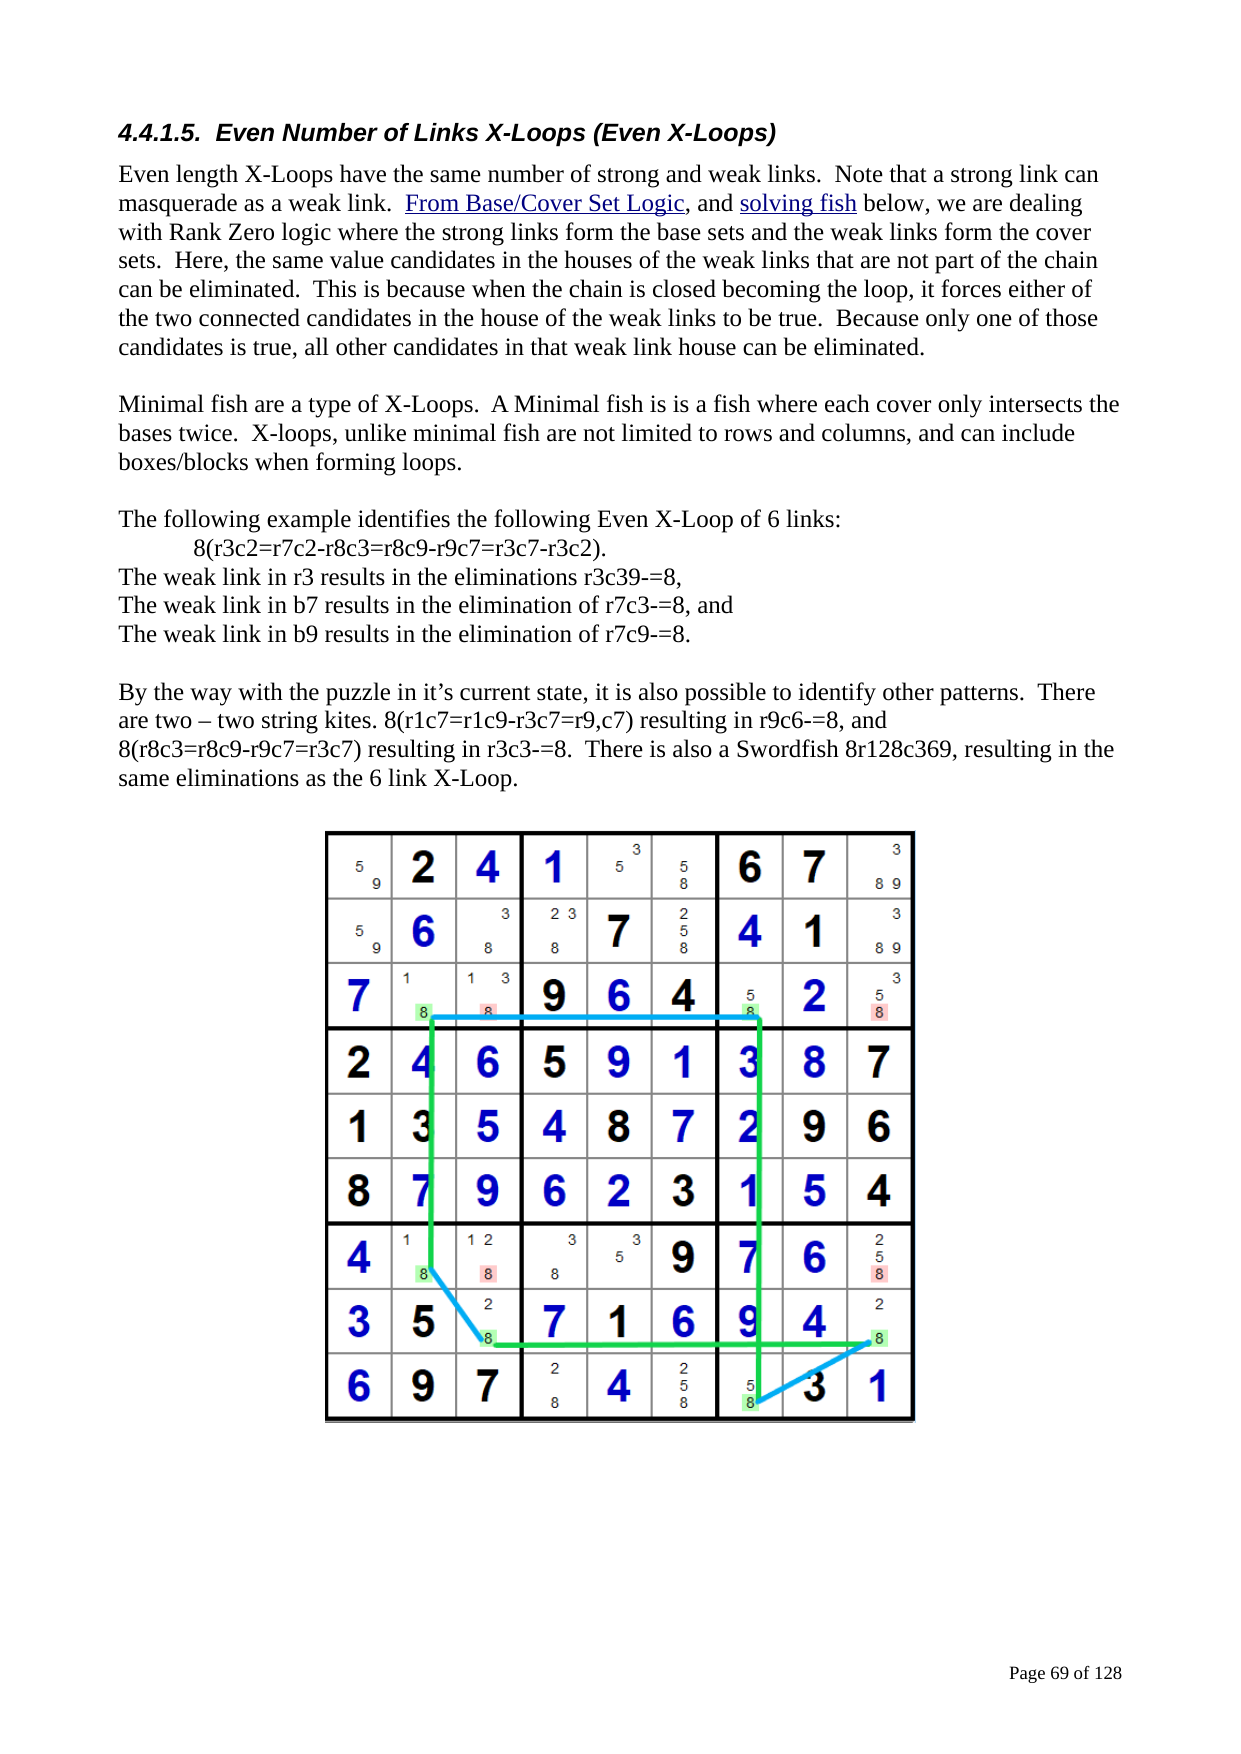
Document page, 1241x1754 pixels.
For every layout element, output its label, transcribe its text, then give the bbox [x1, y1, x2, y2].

text Minimal fish are a type of X-Loops. A Minimal fish is is a fish where each cover only intersects the bases twice. X-loops, unlike minimal fish are not limited to rows and columns, and can include boxes/blocks when forming loops. [118, 389, 1122, 476]
text The weak link in b7 results in the elimination of r7c3-=8, and [118, 591, 1122, 619]
text The following example identifies the following Even X-Loop of 6 links: [118, 504, 1122, 533]
text Even length X-Loops have the same number of strong and weak links. Note that a strong link can masquerade as a weak link. From Base/Cover Set Logic, and solving fish below, we are dealing with Rank Zero logic where the strong links form the base sets and the weak links form the cover sets. Here, the same value candidates in the houses of the weak links that are not part of the chain can be eliminated. This is because when the chain is closed becoming the loop, it forces either of the two connected candidates in the house of the weak links to be true. Because only one of those candidates is true, all other candidates in that weak link house can be eliminated. [118, 159, 1122, 361]
text 8(r8c3=r8c9-r9c7=r3c7) resulting in r3c3-=8. There is also a Swordfish 8r128c369, resulting in the same eliminations as the 6 link X-Loop. [118, 734, 1122, 792]
picture [325, 830, 916, 1423]
text The weak link in b9 results in the elimination of r7c9-=8. [118, 619, 1122, 648]
text By the way with the puzzle in it’s current state, it is also possible to identify other patterns. There are two – two string kites. 8(r1c7=r1c9-r3c7=r9,c7) resulting in r9c6-=8, and [118, 677, 1122, 734]
text 8(r3c2=r7c2-r8c3=r8c9-r9c7=r3c7-r3c2). [118, 533, 1122, 562]
subtitle Even Number of Links X-Loops (Even X-Loops) [118, 118, 1122, 147]
text The weak link in r3 results in the eliminations r3c39-=8, [118, 562, 1122, 591]
